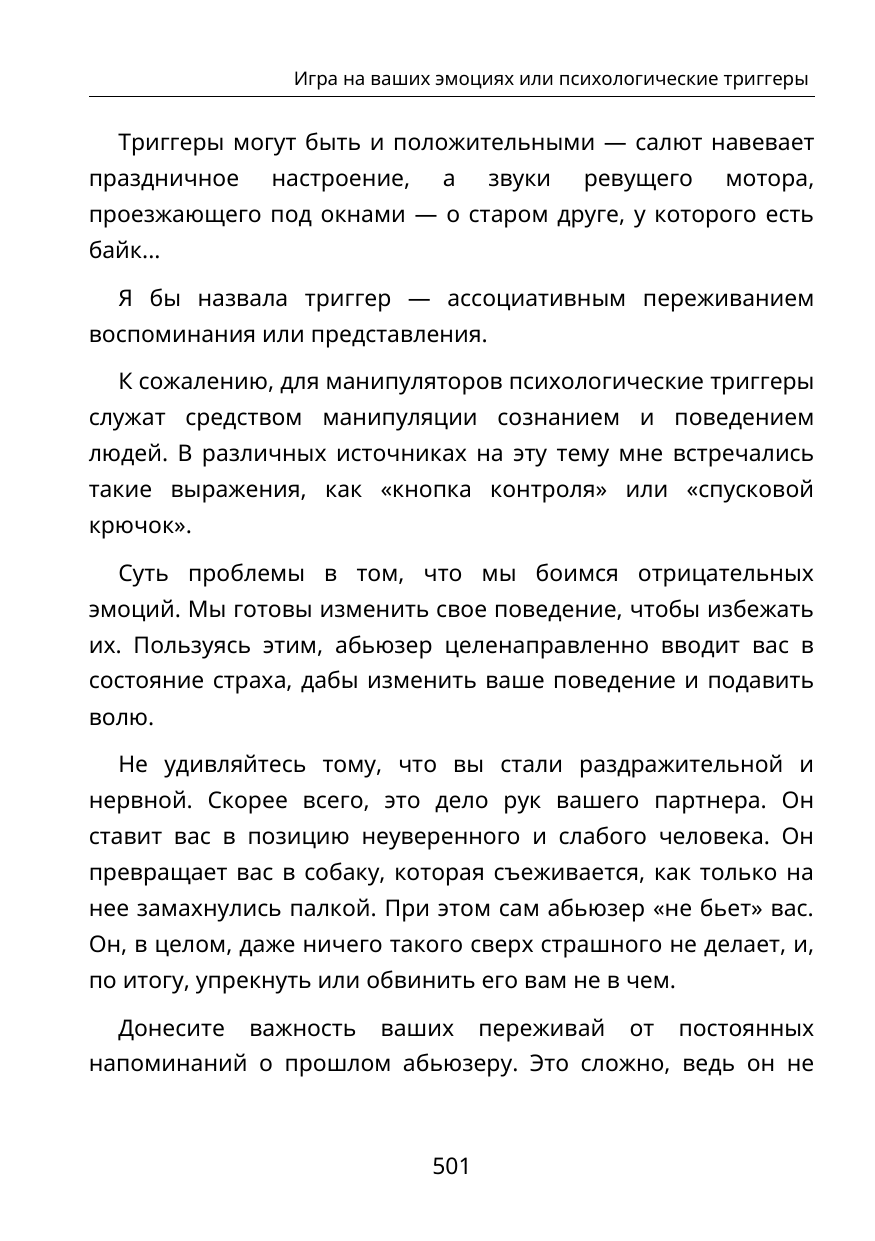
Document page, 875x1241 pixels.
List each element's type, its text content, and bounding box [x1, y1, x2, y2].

text Донесите важность ваших переживай от постоянных напоминаний о прошлом абьюзеру. Это сложно, ведь он не [88, 1011, 815, 1079]
text Суть проблемы в том, что мы боимся отрицательных эмоций. Мы готовы изменить свое поведение, чтобы избежать их. Пользуясь этим, абьюзер целенаправленно вводит вас в состояние страха, дабы изменить ваше поведение и подавить волю. [88, 557, 815, 732]
text Триггеры могут быть и положительными — салют навевает праздничное настроение, а звуки ревущего мотора, проезжающего под окнами — о старом друге, у которого есть байк... [88, 126, 815, 265]
text К сожалению, для манипуляторов психологические триггеры служат средством манипуляции сознанием и поведением людей. В различных источниках на эту тему мне встречались такие выражения, как «кнопка контроля» или «спусковой крючок». [88, 365, 815, 540]
text Не удивляйтесь тому, что вы стали раздражительной и нервной. Скорее всего, это дело рук вашего партнера. Он ставит вас в позицию неуверенного и слабого человека. Он превращает вас в собаку, которая съеживается, как только на нее замахнулись палкой. При этом сам абьюзер «не бьет» вас. Он, в целом, даже ничего такого сверх страшного не делает, и, по итогу, упрекнуть или обвинить его вам не в чем. [88, 748, 815, 995]
text Я бы назвала триггер — ассоциативным переживанием воспоминания или представления. [88, 282, 815, 349]
